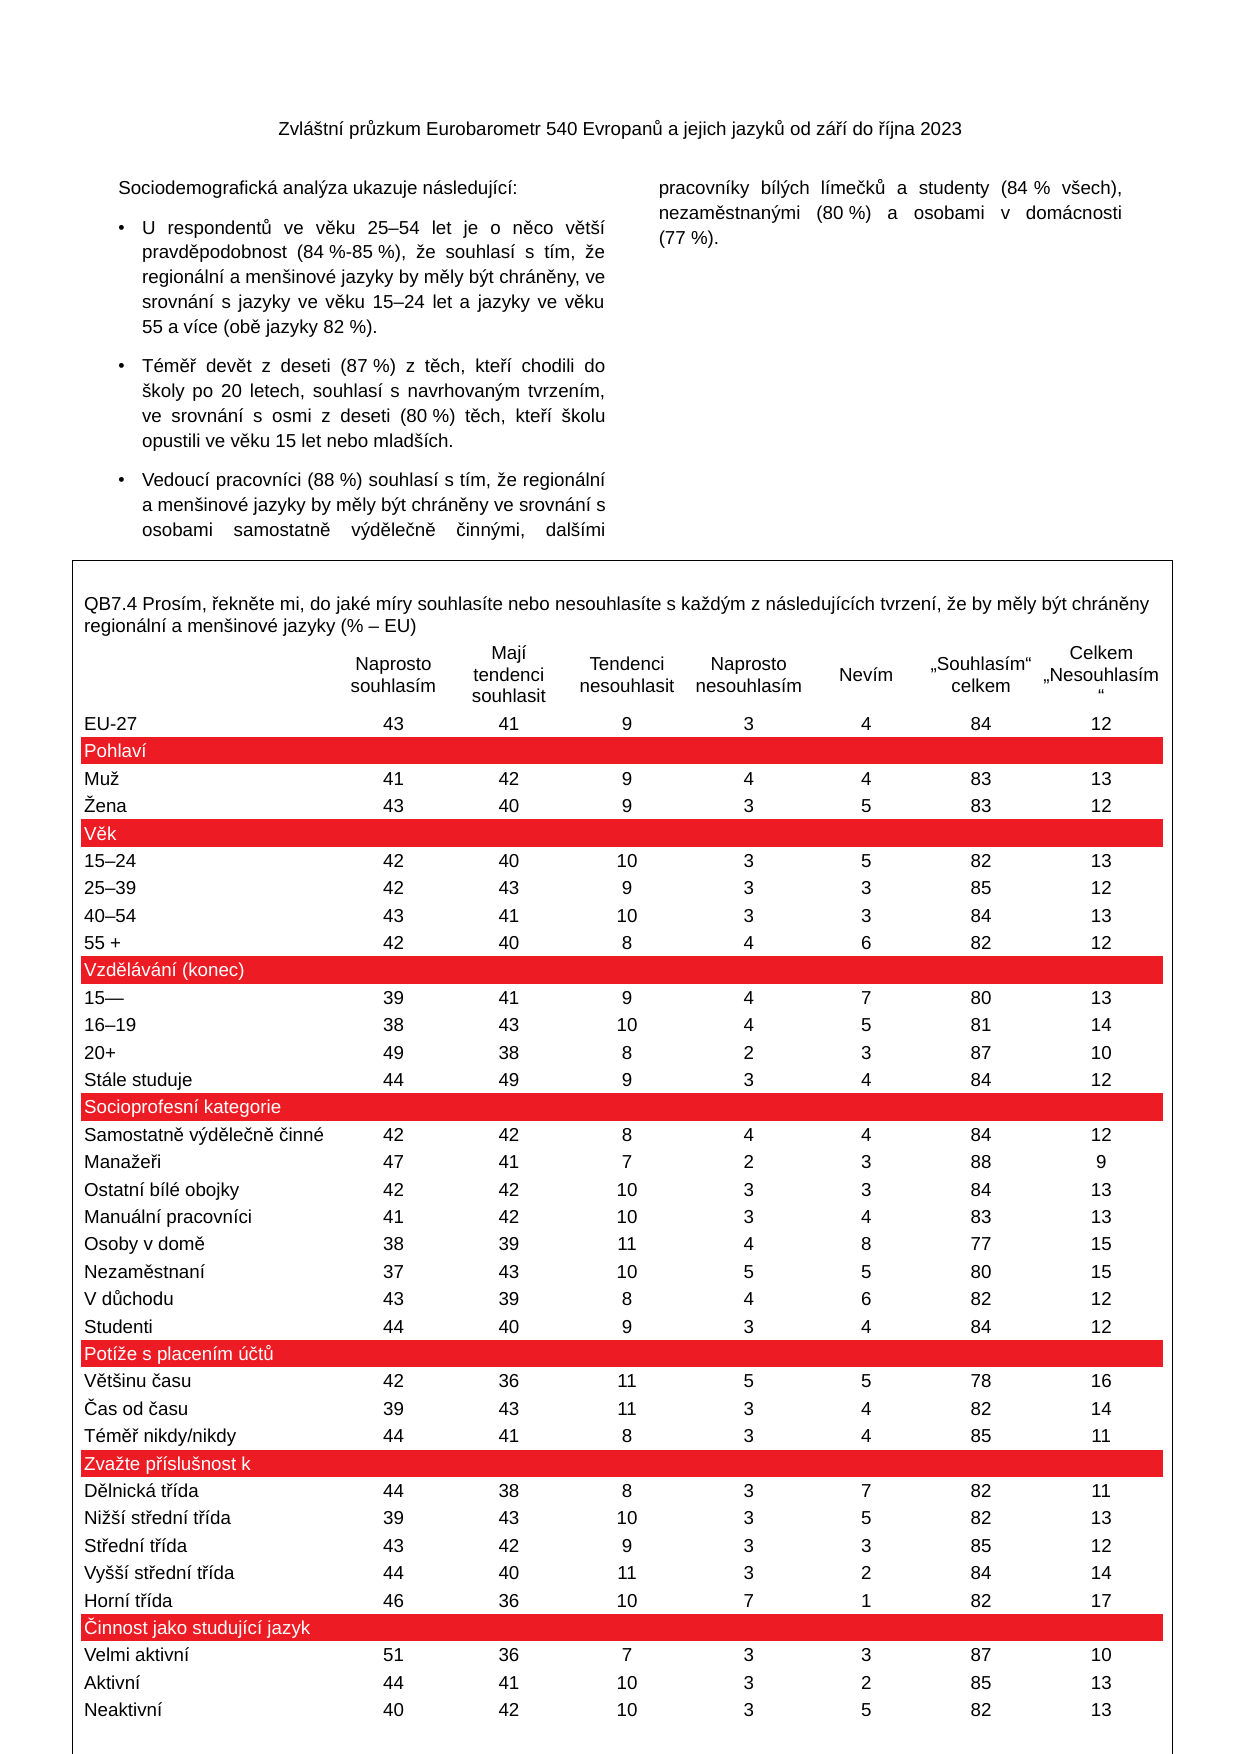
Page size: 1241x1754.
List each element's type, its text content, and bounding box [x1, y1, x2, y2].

table_cell 12 [1039, 792, 1163, 819]
table_cell 5 [809, 1367, 923, 1395]
table_cell 40 [451, 929, 566, 956]
table_cell 42 [451, 1176, 566, 1203]
table_cell [688, 956, 809, 984]
table_cell [566, 1340, 688, 1367]
table_cell [1039, 819, 1163, 847]
table_cell 41 [451, 1148, 566, 1176]
table_cell Naprosto nesouhlasím [688, 639, 809, 710]
table_cell 88 [923, 1148, 1039, 1176]
table_cell 4 [809, 1395, 923, 1422]
table_cell 84 [923, 1121, 1039, 1148]
table_cell Tendenci nesouhlasit [566, 639, 688, 710]
table_cell 15–24 [81, 847, 335, 874]
table_cell 8 [566, 1039, 688, 1066]
table_cell 81 [923, 1011, 1039, 1038]
table_cell 11 [566, 1559, 688, 1586]
table_cell [923, 737, 1039, 764]
table_cell 9 [566, 1313, 688, 1340]
table_cell 51 [335, 1641, 451, 1669]
table_cell [566, 956, 688, 984]
table_cell 40 [451, 1559, 566, 1586]
table_cell 44 [335, 1669, 451, 1696]
table_cell Věk [81, 819, 335, 847]
table_cell 6 [809, 929, 923, 956]
table_cell 10 [566, 1696, 688, 1723]
table_cell Velmi aktivní [81, 1641, 335, 1669]
table_cell 37 [335, 1258, 451, 1285]
table_cell [335, 737, 451, 764]
table_cell 13 [1039, 765, 1163, 792]
table_cell 25–39 [81, 874, 335, 902]
table_cell Socioprofesní kategorie [81, 1093, 335, 1121]
table_cell Muž [81, 765, 335, 792]
table_cell 3 [688, 1422, 809, 1449]
table_cell [451, 819, 566, 847]
table_cell Neaktivní [81, 1696, 335, 1723]
table_cell 3 [688, 1313, 809, 1340]
table_cell 42 [451, 1532, 566, 1559]
table_cell 40–54 [81, 902, 335, 929]
table_cell 9 [566, 984, 688, 1011]
table_cell 8 [566, 1477, 688, 1504]
table_cell 1 [809, 1586, 923, 1614]
table_cell 84 [923, 902, 1039, 929]
table_cell 8 [566, 1285, 688, 1312]
table_cell 42 [335, 929, 451, 956]
table_cell 82 [923, 1696, 1039, 1723]
table_cell 7 [566, 1641, 688, 1669]
table_cell 39 [451, 1285, 566, 1312]
table_cell 13 [1039, 1203, 1163, 1230]
table_cell 4 [809, 1422, 923, 1449]
table_cell 36 [451, 1641, 566, 1669]
table_cell [688, 1450, 809, 1477]
table_cell 5 [809, 1696, 923, 1723]
table_cell Horní třída [81, 1586, 335, 1614]
table_cell 42 [335, 847, 451, 874]
table_cell 13 [1039, 1504, 1163, 1532]
table_cell 2 [809, 1669, 923, 1696]
table_cell [923, 956, 1039, 984]
table_cell [335, 1093, 451, 1121]
list Téměř devět z deseti (87 %) z těch, kteří chodili do školy po 20 letech, souhlasí s navrhovaným tvrzením, ve srovnání s osmi z deseti (80 %) těch, kteří školu opustili ve věku 15 let nebo mladších. [118, 355, 605, 451]
table_cell 9 [566, 874, 688, 902]
table_cell 10 [566, 1011, 688, 1038]
table_cell [566, 737, 688, 764]
table_cell 78 [923, 1367, 1039, 1395]
table_cell [923, 1614, 1039, 1641]
table_cell [688, 737, 809, 764]
table_cell [809, 1093, 923, 1121]
table_cell [335, 1340, 451, 1367]
table_cell 42 [335, 1121, 451, 1148]
table_cell 80 [923, 1258, 1039, 1285]
table_cell 43 [335, 1285, 451, 1312]
table_cell 41 [451, 902, 566, 929]
table_cell 82 [923, 847, 1039, 874]
table_cell [335, 1450, 451, 1477]
table_cell 20+ [81, 1039, 335, 1066]
table_cell 82 [923, 1395, 1039, 1422]
table_cell 82 [923, 929, 1039, 956]
table_cell 44 [335, 1477, 451, 1504]
table_cell [81, 639, 335, 710]
table_cell 3 [688, 1641, 809, 1669]
table_cell Osoby v domě [81, 1230, 335, 1258]
table_cell 3 [688, 902, 809, 929]
table_cell 8 [566, 1121, 688, 1148]
table_cell 17 [1039, 1586, 1163, 1614]
table_cell 43 [335, 1532, 451, 1559]
table_cell 3 [688, 1504, 809, 1532]
table_cell 41 [451, 710, 566, 737]
table_cell 46 [335, 1586, 451, 1614]
table_cell 4 [688, 1285, 809, 1312]
table_cell 43 [335, 710, 451, 737]
table_cell 6 [809, 1285, 923, 1312]
table_cell 10 [566, 1176, 688, 1203]
table_cell 10 [566, 1258, 688, 1285]
table_cell Mají tendenci souhlasit [451, 639, 566, 710]
table_cell 83 [923, 792, 1039, 819]
table_cell 3 [688, 1395, 809, 1422]
table_cell 15— [81, 984, 335, 1011]
table_cell 41 [335, 765, 451, 792]
table_cell [688, 819, 809, 847]
table_cell 7 [566, 1148, 688, 1176]
table_cell 4 [688, 1230, 809, 1258]
table_cell [923, 819, 1039, 847]
table_cell Nižší střední třída [81, 1504, 335, 1532]
table_cell 3 [688, 847, 809, 874]
table_cell 82 [923, 1504, 1039, 1532]
table_cell [566, 819, 688, 847]
table_cell 16 [1039, 1367, 1163, 1395]
table_cell 8 [566, 1422, 688, 1449]
table_cell 3 [688, 1669, 809, 1696]
table_cell Samostatně výdělečně činné [81, 1121, 335, 1148]
table_cell 3 [688, 1532, 809, 1559]
table_cell Naprosto souhlasím [335, 639, 451, 710]
table_cell 3 [688, 1696, 809, 1723]
table_cell 10 [566, 902, 688, 929]
table_cell [566, 1614, 688, 1641]
table_cell [688, 1340, 809, 1367]
table_cell Potíže s placením účtů [81, 1340, 335, 1367]
table_cell Manažeři [81, 1148, 335, 1176]
table_cell [923, 1340, 1039, 1367]
table_cell 40 [451, 847, 566, 874]
table_cell Činnost jako studující jazyk [81, 1614, 335, 1641]
table_cell [1039, 1450, 1163, 1477]
table_cell [809, 956, 923, 984]
table_cell Celkem „Nesouhlasím“ [1039, 639, 1163, 710]
table_cell 4 [809, 1121, 923, 1148]
table_cell 41 [451, 984, 566, 1011]
table_cell 43 [451, 874, 566, 902]
table_cell 44 [335, 1313, 451, 1340]
table_cell 9 [566, 1066, 688, 1093]
table_cell [335, 819, 451, 847]
table_cell Střední třída [81, 1532, 335, 1559]
table_cell 77 [923, 1230, 1039, 1258]
table_cell 3 [809, 1641, 923, 1669]
table_cell 5 [809, 792, 923, 819]
table_cell Stále studuje [81, 1066, 335, 1093]
table_cell 43 [451, 1504, 566, 1532]
table_cell 3 [688, 1559, 809, 1586]
table_cell Nevím [809, 639, 923, 710]
table_cell 11 [1039, 1422, 1163, 1449]
table_cell [451, 1340, 566, 1367]
table_cell 7 [809, 1477, 923, 1504]
table_cell 39 [335, 984, 451, 1011]
table_cell 40 [451, 1313, 566, 1340]
table_cell 11 [566, 1367, 688, 1395]
table_cell 36 [451, 1586, 566, 1614]
table_cell 84 [923, 1313, 1039, 1340]
table_cell [809, 819, 923, 847]
table_cell 4 [809, 1313, 923, 1340]
table_cell 40 [335, 1696, 451, 1723]
table_header QB7.4 Prosím, řekněte mi, do jaké míry souhlasíte nebo nesouhlasíte s každým z následujících tvrzení, že by měly být chráněny regionální a menšinové jazyky (% – EU) [81, 590, 1163, 639]
table_cell 82 [923, 1477, 1039, 1504]
table_cell 5 [688, 1258, 809, 1285]
table_cell 49 [451, 1066, 566, 1093]
table_cell 13 [1039, 1176, 1163, 1203]
table_cell 82 [923, 1586, 1039, 1614]
table_cell Nezaměstnaní [81, 1258, 335, 1285]
table_cell 38 [451, 1477, 566, 1504]
table_cell 42 [335, 874, 451, 902]
table_cell 3 [688, 792, 809, 819]
table_cell 5 [809, 1011, 923, 1038]
list U respondentů ve věku 25–54 let je o něco větší pravděpodobnost (84 %-85 %), že souhlasí s tím, že regionální a menšinové jazyky by měly být chráněny, ve srovnání s jazyky ve věku 15–24 let a jazyky ve věku 55 a více (obě jazyky 82 %). [118, 216, 605, 337]
table_cell [809, 1340, 923, 1367]
table_cell 4 [809, 710, 923, 737]
table_cell 43 [335, 792, 451, 819]
table_cell 84 [923, 1066, 1039, 1093]
table_cell 84 [923, 1559, 1039, 1586]
table_cell Ostatní bílé obojky [81, 1176, 335, 1203]
table_cell 41 [335, 1203, 451, 1230]
table_cell 12 [1039, 1532, 1163, 1559]
table_cell „Souhlasím“ celkem [923, 639, 1039, 710]
table_cell 3 [809, 902, 923, 929]
table_cell 42 [335, 1367, 451, 1395]
table_cell 2 [688, 1039, 809, 1066]
table_cell [451, 1614, 566, 1641]
table_cell 3 [688, 1477, 809, 1504]
table_cell [335, 1614, 451, 1641]
table_cell 9 [1039, 1148, 1163, 1176]
table_cell 3 [809, 1039, 923, 1066]
table_cell V důchodu [81, 1285, 335, 1312]
table_cell 9 [566, 765, 688, 792]
table_cell 41 [451, 1669, 566, 1696]
table_cell 4 [809, 1203, 923, 1230]
table_cell 4 [688, 984, 809, 1011]
table_cell 12 [1039, 710, 1163, 737]
table_cell 13 [1039, 984, 1163, 1011]
table_cell 12 [1039, 1313, 1163, 1340]
table_cell 4 [809, 765, 923, 792]
table_cell 10 [566, 847, 688, 874]
table_cell 14 [1039, 1559, 1163, 1586]
table_cell Většinu času [81, 1367, 335, 1395]
table_cell [809, 737, 923, 764]
table_cell 87 [923, 1039, 1039, 1066]
table_cell 42 [451, 1121, 566, 1148]
table_cell 85 [923, 874, 1039, 902]
table_cell [923, 1450, 1039, 1477]
table_cell 3 [688, 874, 809, 902]
table_cell [1039, 1093, 1163, 1121]
table_cell [451, 1093, 566, 1121]
table_cell 4 [688, 929, 809, 956]
table_cell 11 [566, 1230, 688, 1258]
table_cell 80 [923, 984, 1039, 1011]
table_cell 5 [688, 1367, 809, 1395]
table_cell 40 [451, 792, 566, 819]
table_cell [1039, 1614, 1163, 1641]
table_cell 3 [688, 1066, 809, 1093]
table_cell [809, 1450, 923, 1477]
table_cell [809, 1614, 923, 1641]
table_cell 10 [566, 1203, 688, 1230]
table_cell 13 [1039, 847, 1163, 874]
table_cell 42 [451, 1203, 566, 1230]
table_cell 9 [566, 792, 688, 819]
table_cell 42 [335, 1176, 451, 1203]
table_cell 41 [451, 1422, 566, 1449]
table_cell 49 [335, 1039, 451, 1066]
table_cell 8 [566, 929, 688, 956]
table_cell Aktivní [81, 1669, 335, 1696]
table_cell 10 [1039, 1039, 1163, 1066]
table_cell 36 [451, 1367, 566, 1395]
table_cell 3 [688, 1176, 809, 1203]
table_cell 39 [335, 1395, 451, 1422]
table_cell 12 [1039, 929, 1163, 956]
table_cell 11 [566, 1395, 688, 1422]
table_cell 55 + [81, 929, 335, 956]
table_cell [1039, 1340, 1163, 1367]
table_cell [335, 956, 451, 984]
table_cell 43 [451, 1258, 566, 1285]
table_cell [566, 1093, 688, 1121]
table_cell [688, 1093, 809, 1121]
table_cell 9 [566, 710, 688, 737]
table_cell EU-27 [81, 710, 335, 737]
table_cell Vzdělávání (konec) [81, 956, 335, 984]
table_cell 3 [809, 1532, 923, 1559]
list Vedoucí pracovníci (88 %) souhlasí s tím, že regionální a menšinové jazyky by měly být chráněny ve srovnání s osobami samostatně výdělečně činnými, dalšími [118, 469, 605, 540]
table_cell 8 [809, 1230, 923, 1258]
table_cell 10 [1039, 1641, 1163, 1669]
table_cell 14 [1039, 1011, 1163, 1038]
table_cell 11 [1039, 1477, 1163, 1504]
table_cell 43 [451, 1395, 566, 1422]
table_cell 9 [566, 1532, 688, 1559]
table_cell 39 [451, 1230, 566, 1258]
table_cell 13 [1039, 1696, 1163, 1723]
table_cell 10 [566, 1586, 688, 1614]
table_cell 15 [1039, 1258, 1163, 1285]
table_cell [688, 1614, 809, 1641]
table_cell Pohlaví [81, 737, 335, 764]
table_cell 4 [688, 1011, 809, 1038]
table_cell 16–19 [81, 1011, 335, 1038]
table_cell Dělnická třída [81, 1477, 335, 1504]
table_cell 83 [923, 1203, 1039, 1230]
table_cell 3 [809, 1176, 923, 1203]
table_cell 44 [335, 1559, 451, 1586]
table_cell 2 [688, 1148, 809, 1176]
table_cell 42 [451, 765, 566, 792]
table_cell 7 [688, 1586, 809, 1614]
table_cell 5 [809, 1258, 923, 1285]
table_cell 4 [688, 765, 809, 792]
table_cell 12 [1039, 874, 1163, 902]
table_cell Studenti [81, 1313, 335, 1340]
table_cell 10 [566, 1504, 688, 1532]
table_cell 12 [1039, 1285, 1163, 1312]
table_cell 10 [566, 1669, 688, 1696]
table_cell 43 [451, 1011, 566, 1038]
table_cell [451, 737, 566, 764]
table_cell 3 [809, 1148, 923, 1176]
table_cell 44 [335, 1066, 451, 1093]
table_cell 85 [923, 1532, 1039, 1559]
table_cell 42 [451, 1696, 566, 1723]
table_cell 47 [335, 1148, 451, 1176]
table_cell 5 [809, 1504, 923, 1532]
table_cell 84 [923, 710, 1039, 737]
list pracovníky bílých límečků a studenty (84 % všech), nezaměstnanými (80 %) a osobami v domácnosti (77 %). [635, 177, 1122, 248]
table_cell Čas od času [81, 1395, 335, 1422]
table_cell 5 [809, 847, 923, 874]
table_cell 2 [809, 1559, 923, 1586]
table_cell 83 [923, 765, 1039, 792]
table_cell Manuální pracovníci [81, 1203, 335, 1230]
table_cell 3 [809, 874, 923, 902]
table_cell Žena [81, 792, 335, 819]
table_cell [1039, 956, 1163, 984]
table_cell 38 [335, 1011, 451, 1038]
table_cell 14 [1039, 1395, 1163, 1422]
table_cell [451, 956, 566, 984]
table_cell 13 [1039, 902, 1163, 929]
table_cell 12 [1039, 1066, 1163, 1093]
table_cell 7 [809, 984, 923, 1011]
table_cell 4 [688, 1121, 809, 1148]
table_cell 3 [688, 1203, 809, 1230]
table_cell Zvažte příslušnost k [81, 1450, 335, 1477]
table_cell 15 [1039, 1230, 1163, 1258]
text Sociodemografická analýza ukazuje následující: [118, 177, 605, 199]
table_cell Vyšší střední třída [81, 1559, 335, 1586]
table_cell 44 [335, 1422, 451, 1449]
table_cell 43 [335, 902, 451, 929]
table_cell 13 [1039, 1669, 1163, 1696]
table_cell 12 [1039, 1121, 1163, 1148]
table_cell 3 [688, 710, 809, 737]
table_cell [566, 1450, 688, 1477]
table_cell 38 [451, 1039, 566, 1066]
table_cell [451, 1450, 566, 1477]
table_cell 38 [335, 1230, 451, 1258]
table_cell 4 [809, 1066, 923, 1093]
table_cell [1039, 737, 1163, 764]
table_cell 85 [923, 1422, 1039, 1449]
table_cell 87 [923, 1641, 1039, 1669]
table_cell 82 [923, 1285, 1039, 1312]
table_cell 85 [923, 1669, 1039, 1696]
table_cell 39 [335, 1504, 451, 1532]
table_cell 84 [923, 1176, 1039, 1203]
table_cell [923, 1093, 1039, 1121]
table_cell Téměř nikdy/nikdy [81, 1422, 335, 1449]
